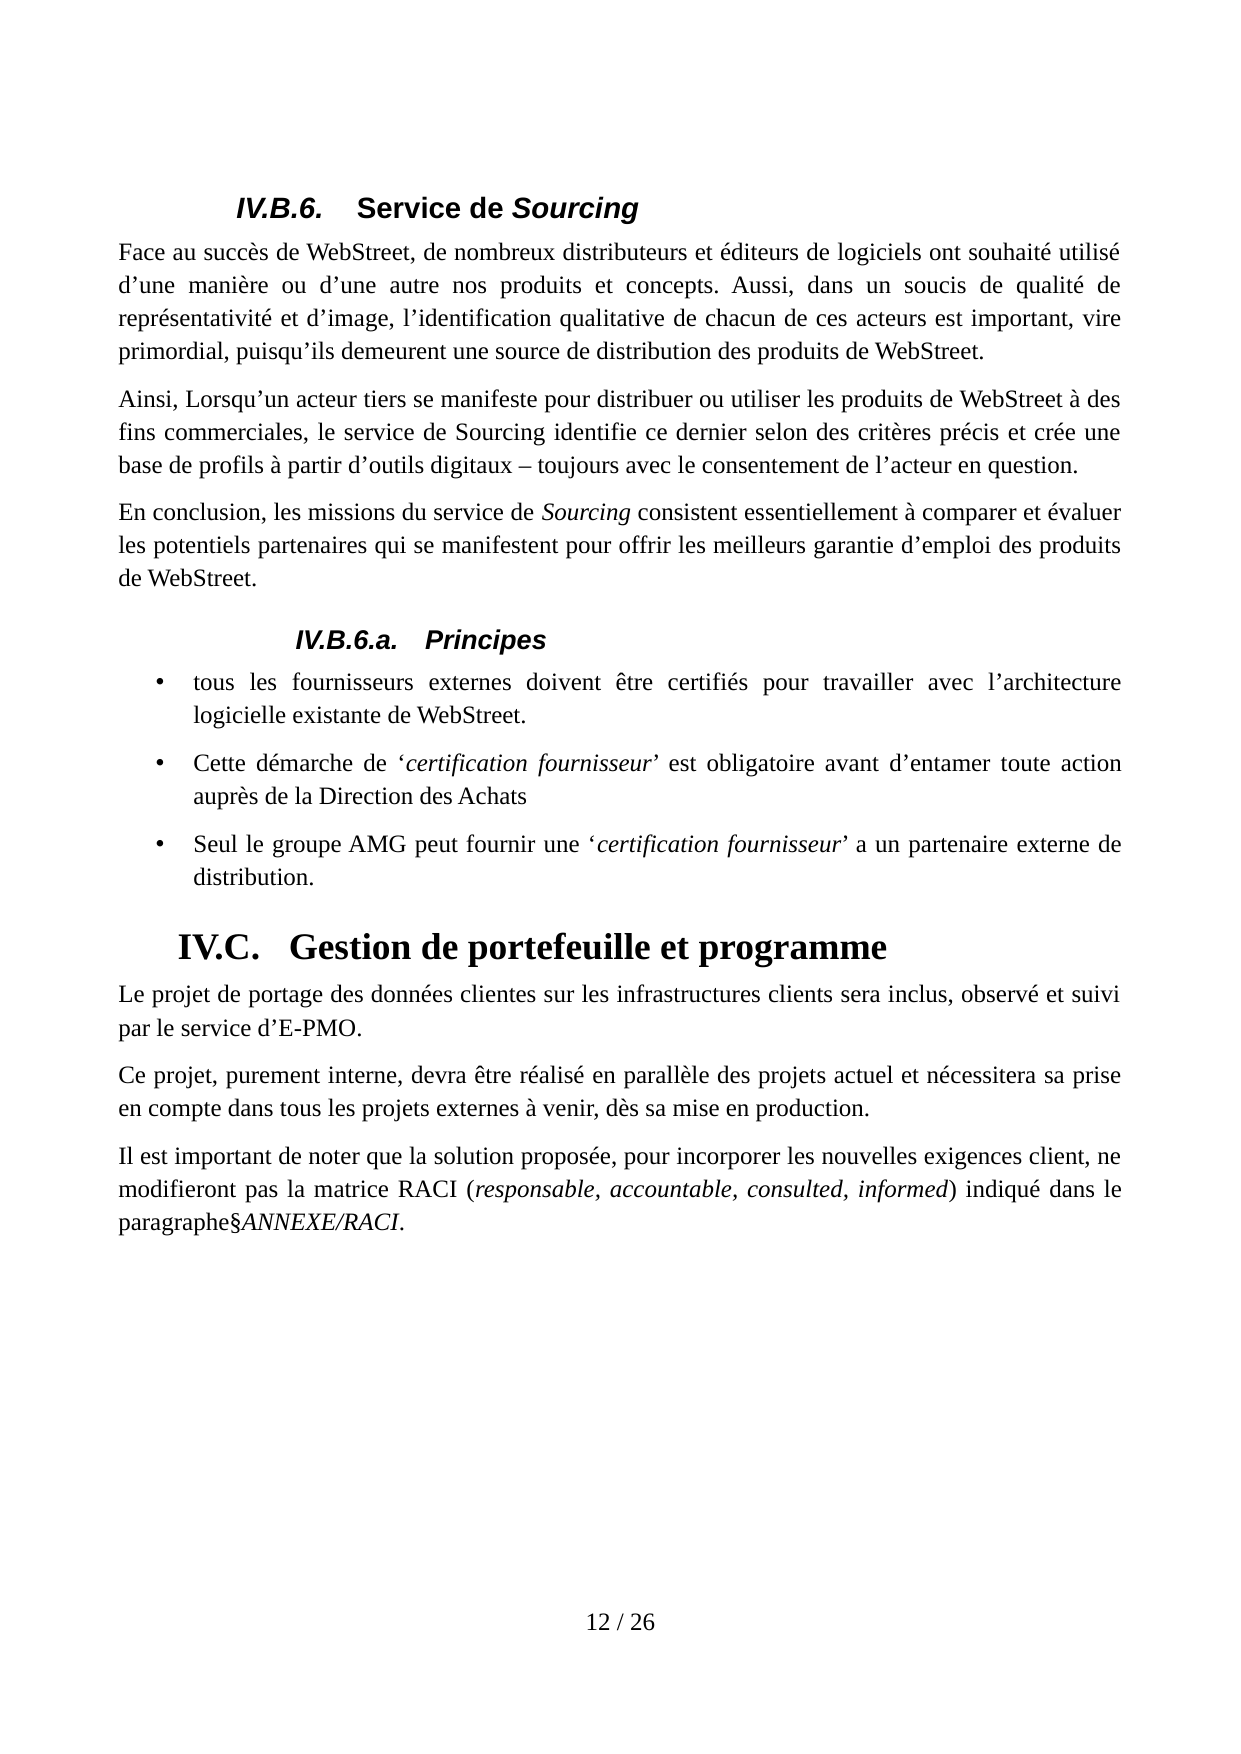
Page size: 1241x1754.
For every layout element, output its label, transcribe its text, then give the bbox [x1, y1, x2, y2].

text Il est important de noter que la solution proposée, pour incorporer les nouvelles exigences client, ne modifieront pas la matrice RACI (responsable, accountable, consulted, informed) indiqué dans le paragraphe§ANNEXE/RACI. [118, 1141, 1122, 1236]
list Seul le groupe AMG peut fournir une ‘certification fournisseur’ a un partenaire externe de distribution. [156, 829, 1122, 890]
text Ainsi, Lorsqu’un acteur tiers se manifeste pour distribuer ou utiliser les produits de WebStreet à des fins commerciales, le service de Sourcing identifie ce dernier selon des critères précis et crée une base de profils à partir d’outils digitaux – toujours avec le consentement de l’acteur en question. [118, 384, 1122, 479]
text Face au succès de WebStreet, de nombreux distributeurs et éditeurs de logiciels ont souhaité utilisé d’une manière ou d’une autre nos produits et concepts. Aussi, dans un soucis de qualité de représentativité et d’image, l’identification qualitative de chacun de ces acteurs est important, vire primordial, puisqu’ils demeurent une source de distribution des produits de WebStreet. [118, 237, 1122, 365]
subtitle Service de Sourcing [118, 191, 1122, 225]
text En conclusion, les missions du service de Sourcing consistent essentiellement à comparer et évaluer les potentiels partenaires qui se manifestent pour offrir les meilleurs garantie d’emploi des produits de WebStreet. [118, 497, 1122, 592]
text Ce projet, purement interne, devra être réalisé en parallèle des projets actuel et nécessitera sa prise en compte dans tous les projets externes à venir, dès sa mise en production. [118, 1060, 1122, 1122]
list tous les fournisseurs externes doivent être certifiés pour travailler avec l’architecture logicielle existante de WebStreet. [156, 667, 1122, 729]
subtitle Principes [118, 624, 1122, 655]
list Cette démarche de ‘certification fournisseur’ est obligatoire avant d’entamer toute action auprès de la Direction des Achats [156, 748, 1122, 810]
text Le projet de portage des données clientes sur les infrastructures clients sera inclus, observé et suivi par le service d’E-PMO. [118, 979, 1122, 1041]
subtitle Gestion de portefeuille et programme [118, 924, 1122, 967]
